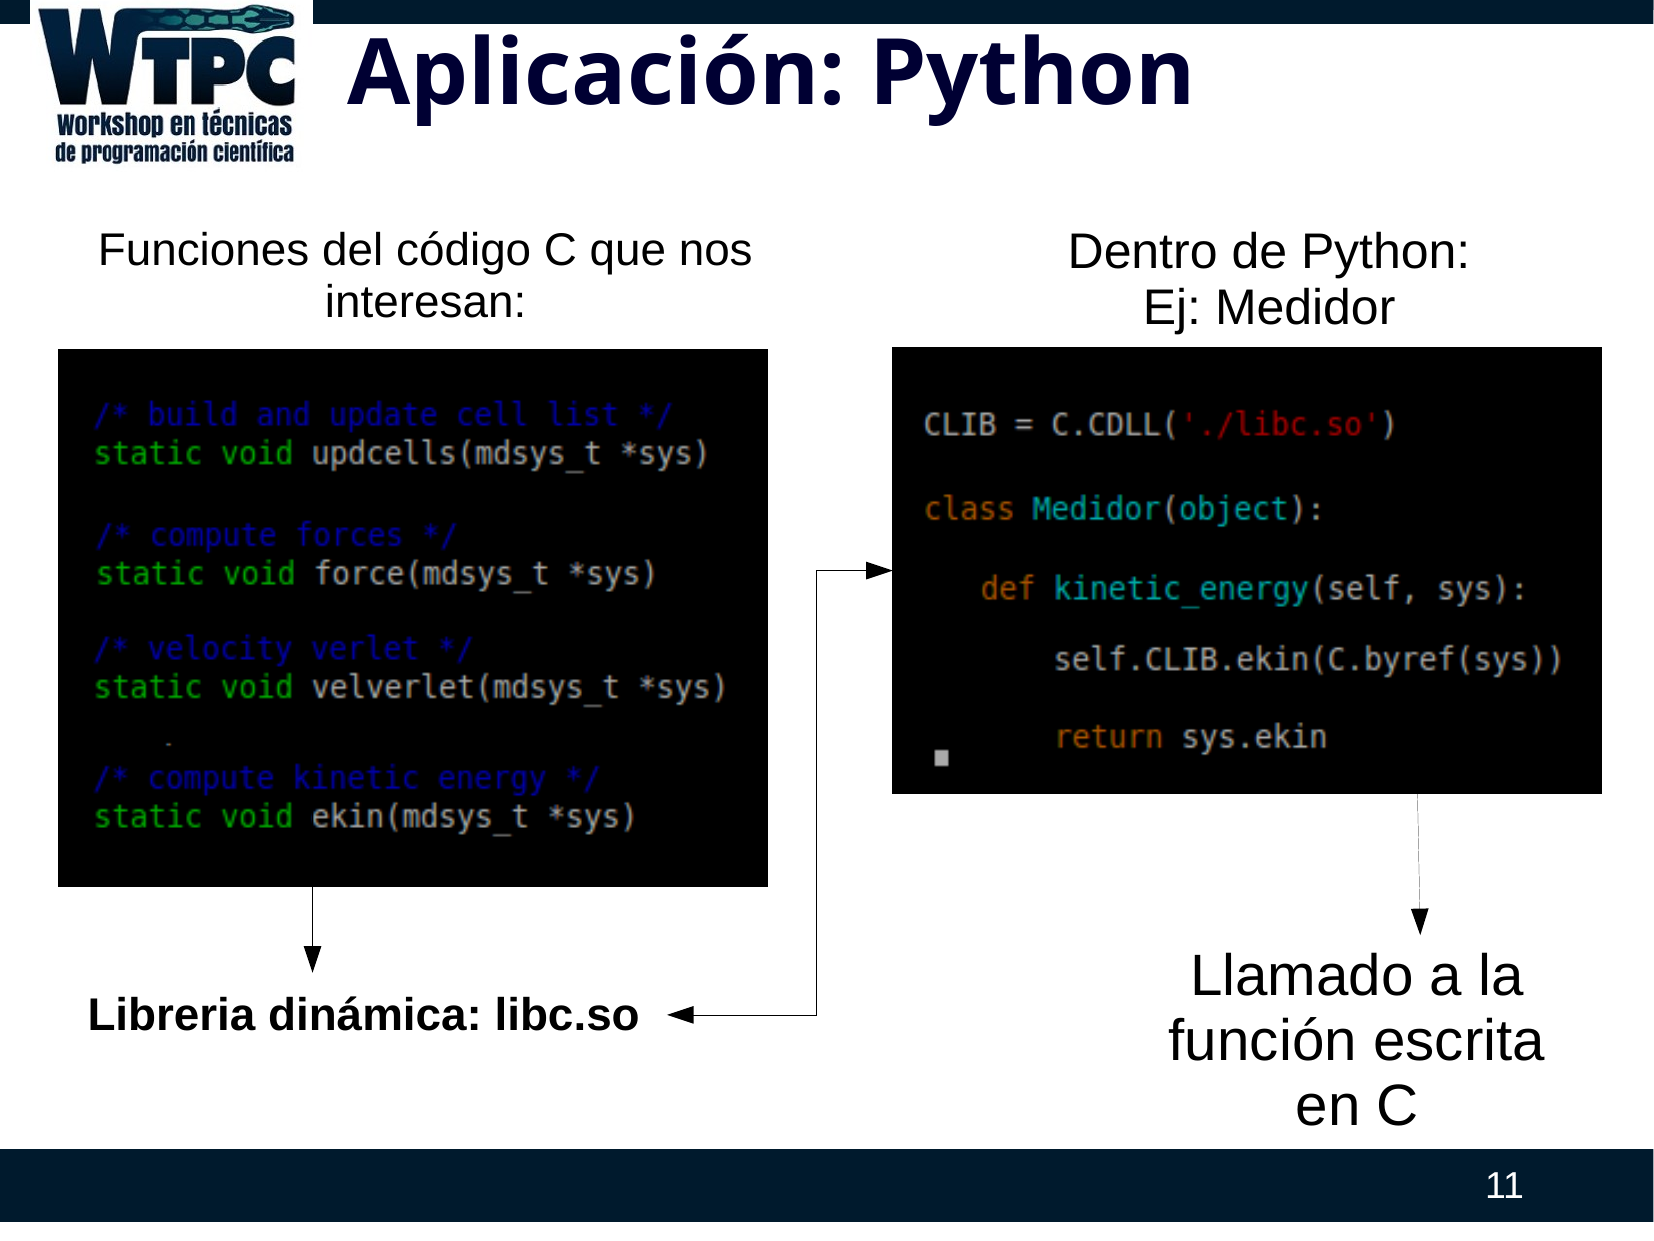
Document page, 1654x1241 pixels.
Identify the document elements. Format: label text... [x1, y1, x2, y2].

picture [58, 349, 768, 887]
picture [0, 0, 1654, 175]
picture [892, 347, 1602, 794]
text_box Funciones del código C que nos interesan: [24, 216, 827, 335]
text_box [1470, 1156, 1654, 1228]
text_box Libreria dinámica: libc.so [60, 981, 667, 1048]
title Aplicación: Python [347, 24, 1569, 125]
text_box Dentro de Python: Ej: Medidor [1028, 216, 1510, 347]
text_box Llamado a la función escrita en C [1119, 935, 1596, 1146]
picture [0, 1149, 1654, 1223]
